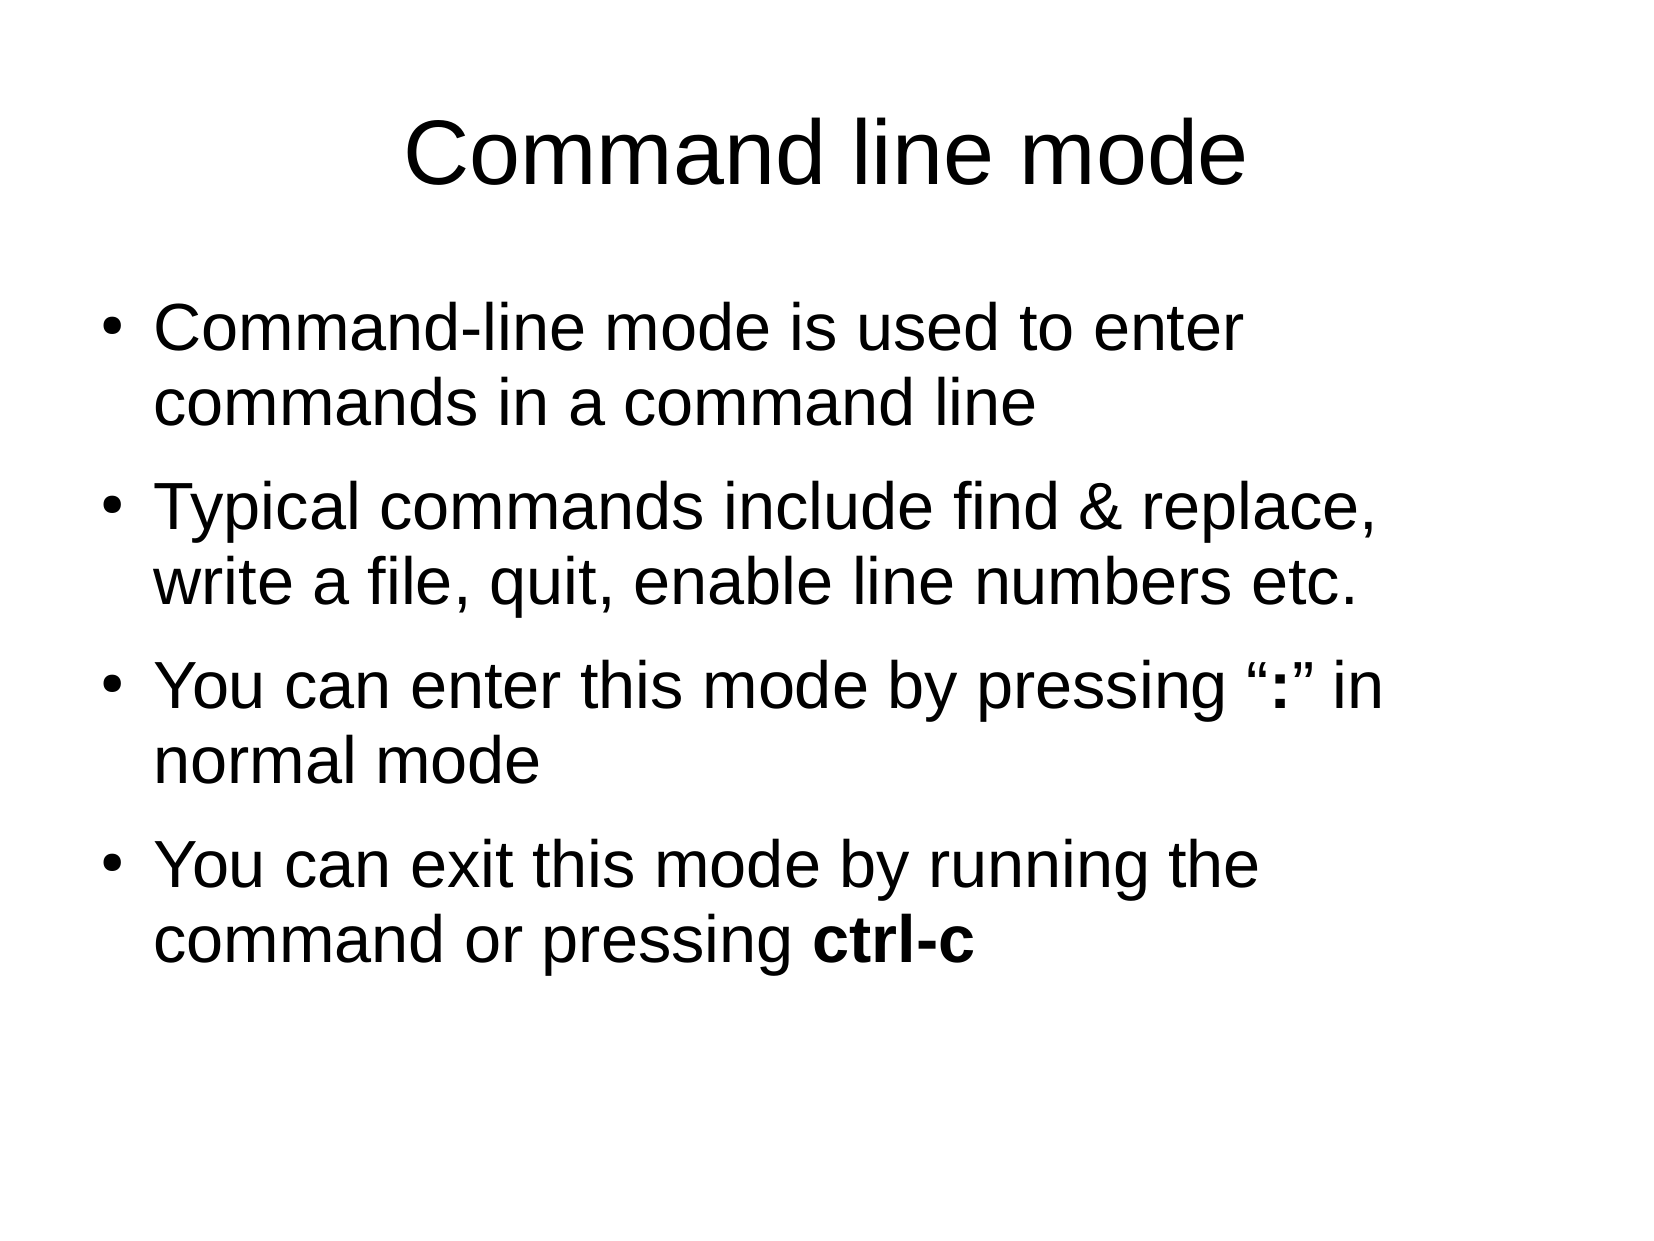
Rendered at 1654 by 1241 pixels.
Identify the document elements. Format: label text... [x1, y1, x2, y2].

title Command line mode [82, 49, 1571, 257]
list Command-line mode is used to enter commands in a command line Typical commands include find & replace, write a file, quit, enable line numbers etc. You can enter this mode by pressing “:” in normal mode You can exit this mode by running the command or pressing ctrl-c [82, 290, 1538, 1010]
